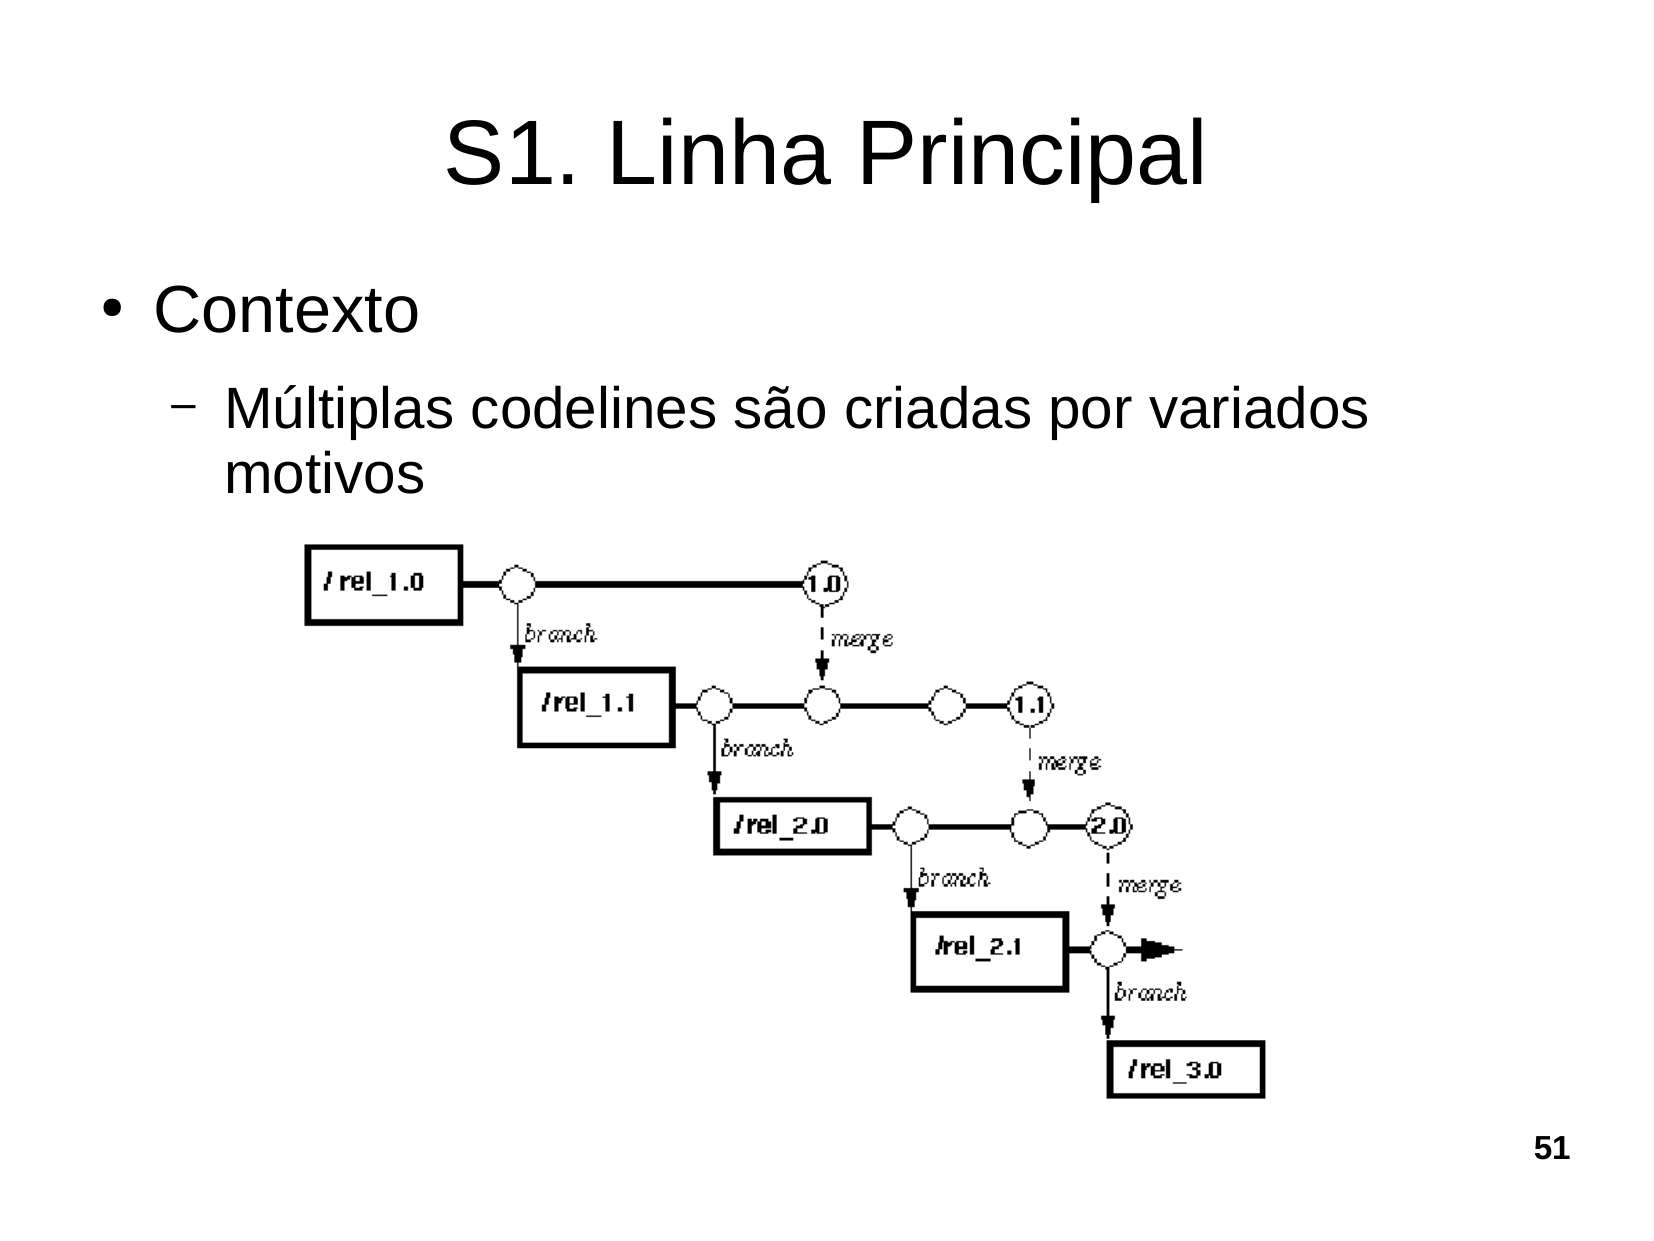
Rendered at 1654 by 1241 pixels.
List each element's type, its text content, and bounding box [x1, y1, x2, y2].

title S1. Linha Principal [82, 49, 1571, 257]
list Contexto Múltiplas codelines são criadas por variados motivos [82, 271, 1571, 1146]
picture [295, 531, 1278, 1111]
